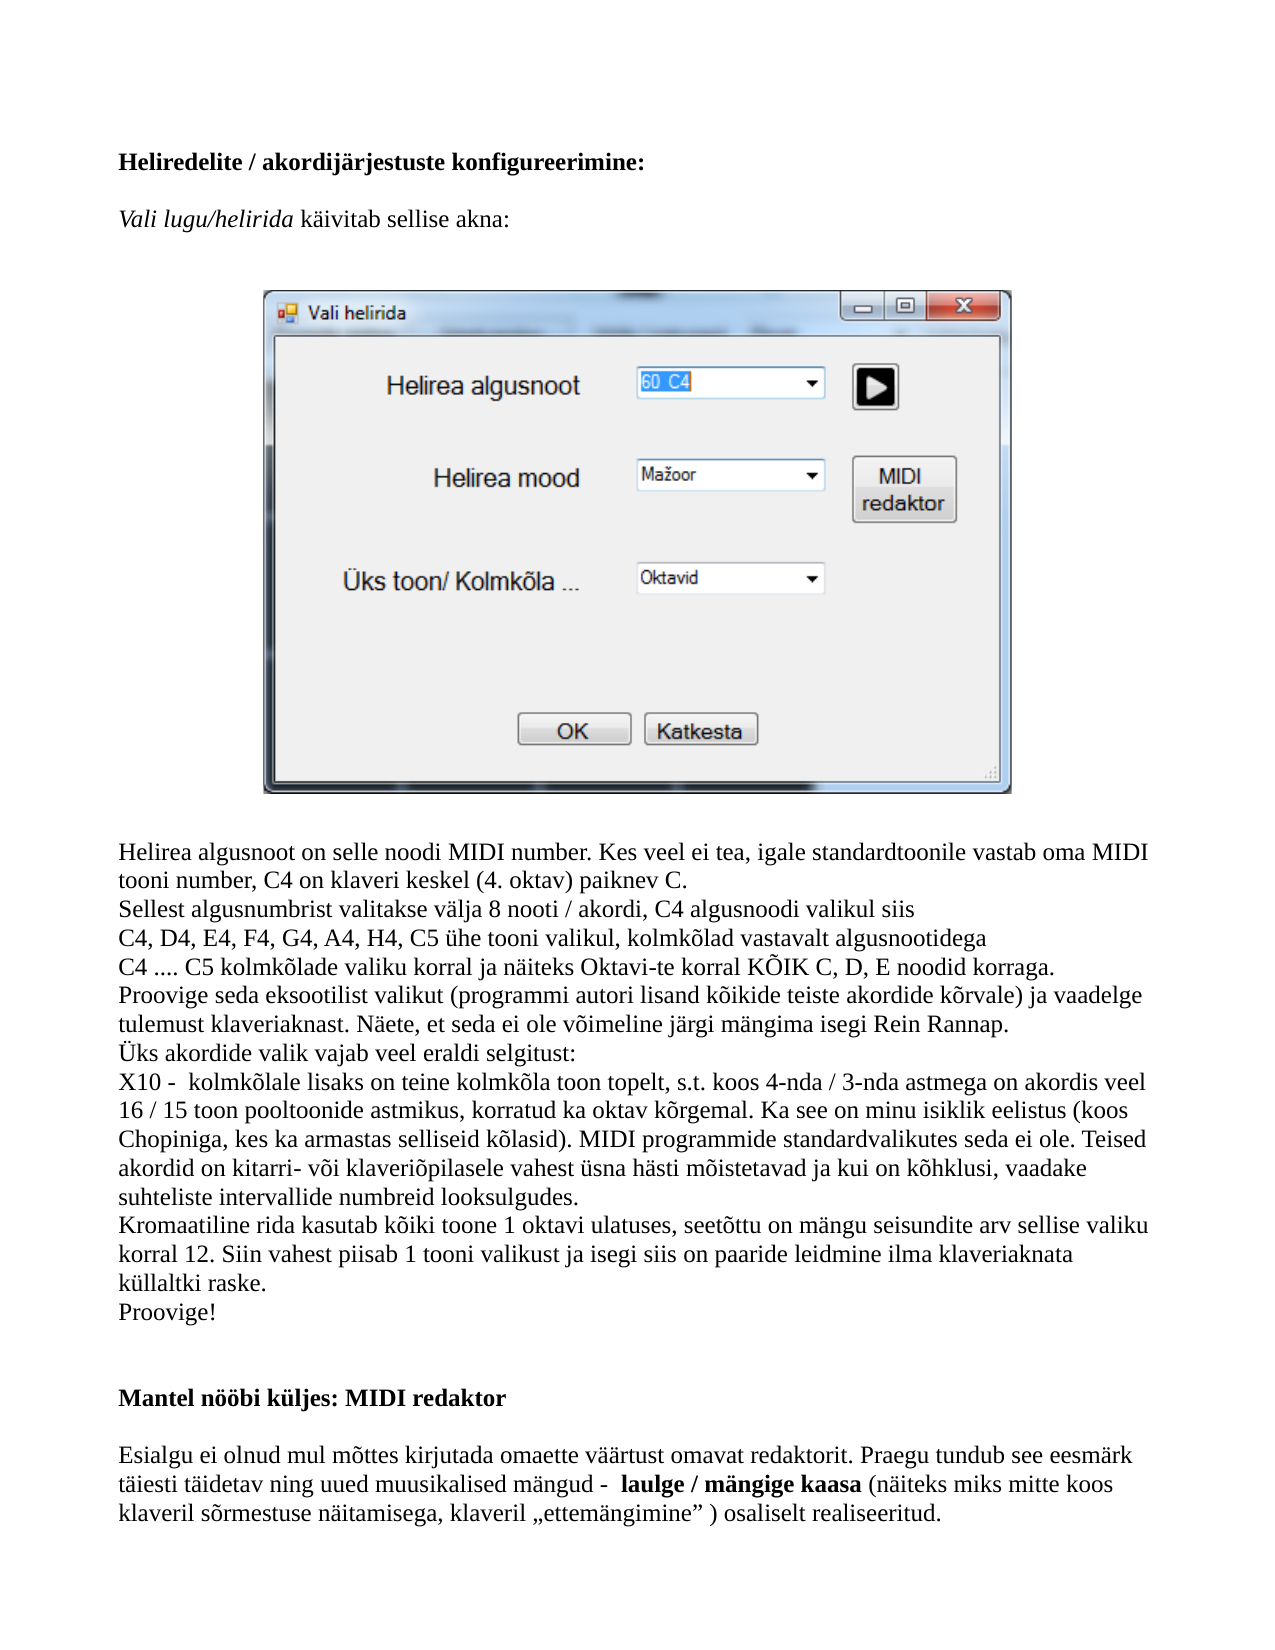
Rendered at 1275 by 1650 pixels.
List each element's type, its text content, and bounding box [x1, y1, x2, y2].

text X10 - kolmkõlale lisaks on teine kolmkõla toon topelt, s.t. koos 4-nda / 3-nda astmega on akordis veel 16 / 15 toon pooltoonide astmikus, korratud ka oktav kõrgemal. Ka see on minu isiklik eelistus (koos Chopiniga, kes ka armastas selliseid kõlasid). MIDI programmide standardvalikutes seda ei ole. Teised akordid on kitarri- või klaveriõpilasele vahest üsna hästi mõistetavad ja kui on kõhklusi, vaadake suhteliste intervallide numbreid looksulgudes. Kromaatiline rida kasutab kõiki toone 1 oktavi ulatuses, seetõttu on mängu seisundite arv sellise valiku korral 12. Siin vahest piisab 1 tooni valikust ja isegi siis on paaride leidmine ilma klaveriaknata küllaltki raske. Proovige! [118, 1067, 1157, 1383]
text Vali lugu/helirida käivitab sellise akna: [118, 204, 1157, 291]
text Mantel nööbi küljes: MIDI redaktor [118, 1383, 1157, 1412]
text Helirea algusnoot on selle noodi MIDI number. Kes veel ei tea, igale standardtoonile vastab oma MIDI tooni number, C4 on klaveri keskel (4. oktav) paiknev C. Sellest algusnumbrist valitakse välja 8 nooti / akordi, C4 algusnoodi valikul siis C4, D4, E4, F4, G4, A4, H4, C5 ühe tooni valikul, kolmkõlad vastavalt algusnootidega C4 .... C5 kolmkõlade valiku korral ja näiteks Oktavi-te korral KÕIK C, D, E noodid korraga. Proovige seda eksootilist valikut (programmi autori lisand kõikide teiste akordide kõrvale) ja vaadelge tulemust klaveriaknast. Näete, et seda ei ole võimeline järgi mängima isegi Rein Rannap. Üks akordide valik vajab veel eraldi selgitust: [118, 837, 1157, 1067]
picture [263, 290, 1012, 794]
text Heliredelite / akordijärjestuste konfigureerimine: [118, 147, 1157, 176]
text Esialgu ei olnud mul mõttes kirjutada omaette väärtust omavat redaktorit. Praegu tundub see eesmärk täiesti täidetav ning uued muusikalised mängud - laulge / mängige kaasa (näiteks miks mitte koos klaveril sõrmestuse näitamisega, klaveril „ettemängimine” ) osaliselt realiseeritud. [118, 1441, 1157, 1527]
